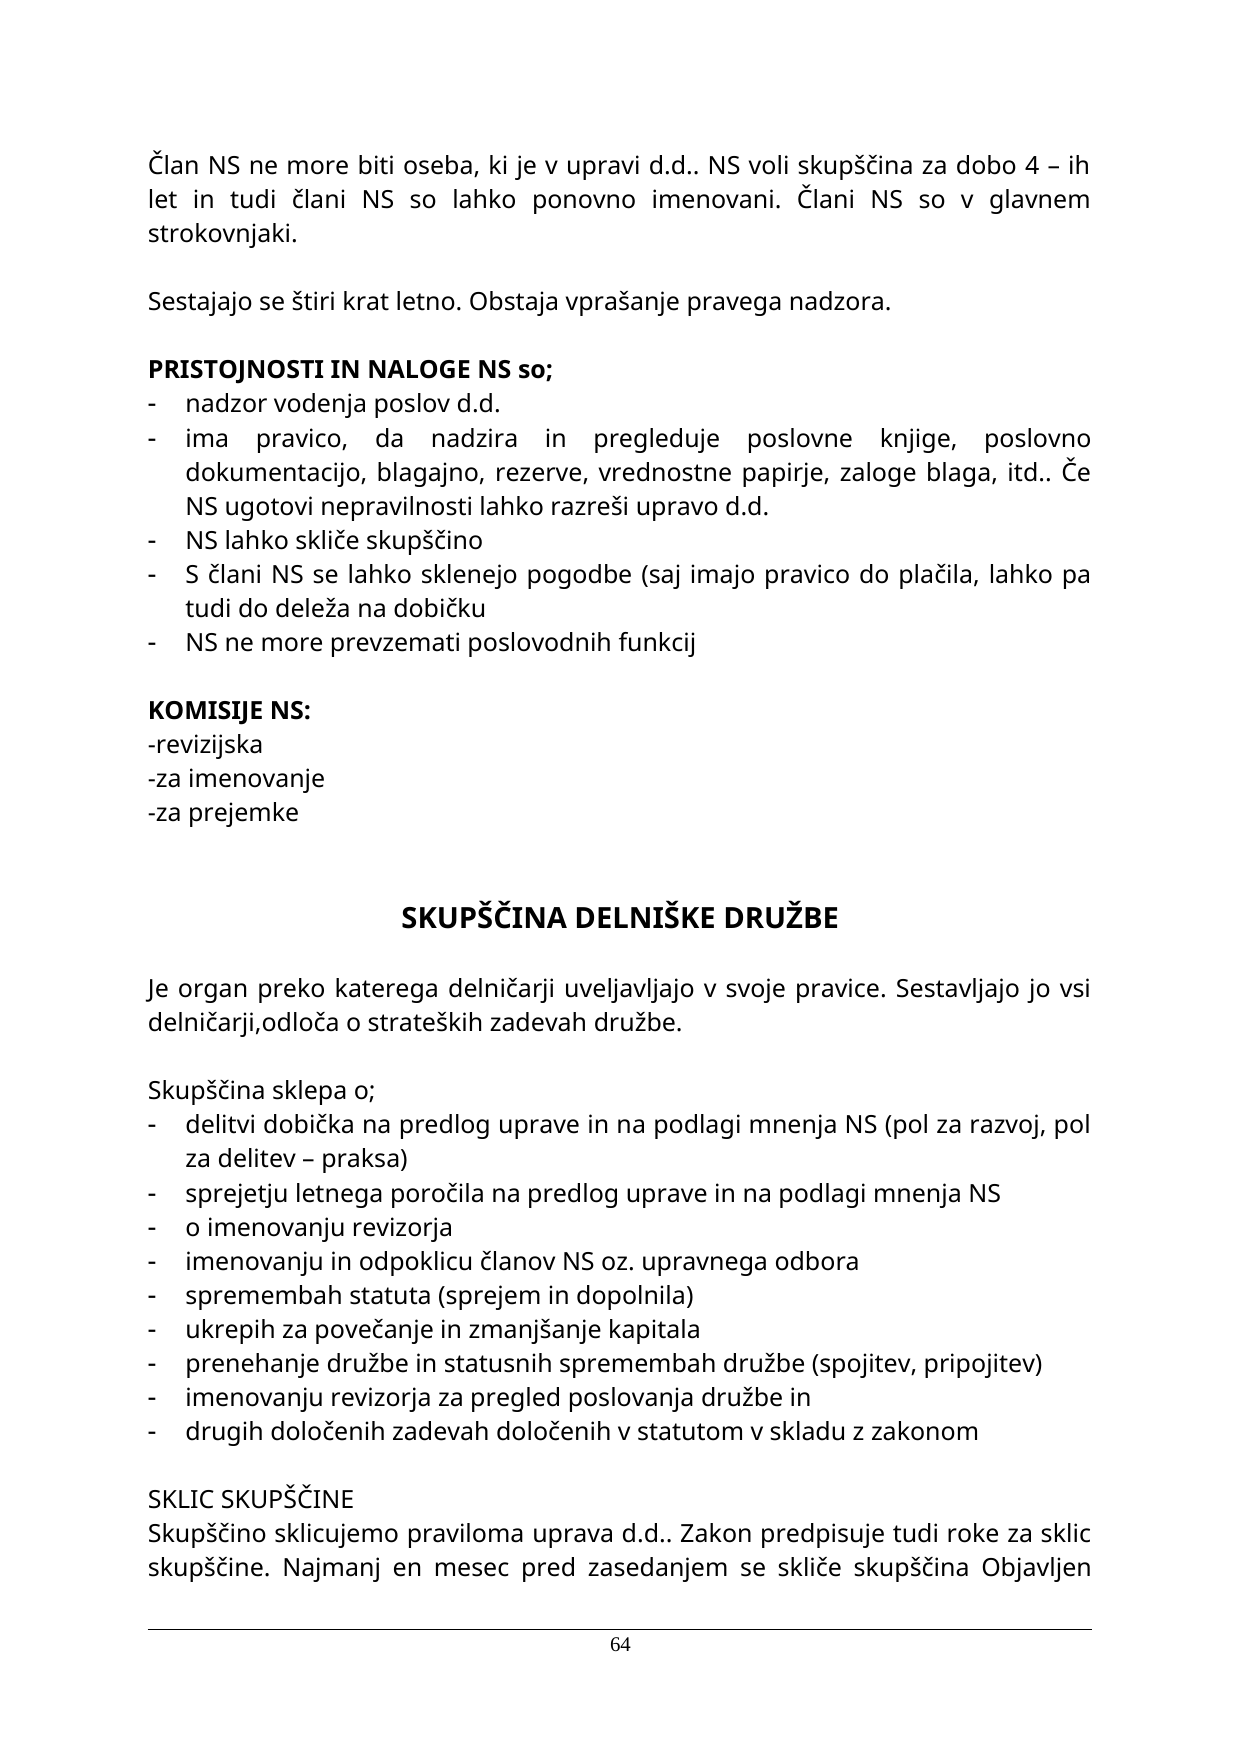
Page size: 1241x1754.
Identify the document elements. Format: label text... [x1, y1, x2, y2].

text Je organ preko katerega delničarji uveljavljajo v svoje pravice. Sestavljajo jo vsi delničarji,odloča o strateških zadevah družbe. [148, 971, 1092, 1039]
list S člani NS se lahko sklenejo pogodbe (saj imajo pravico do plačila, lahko pa tudi do deleža na dobičku [148, 556, 1092, 624]
text -za prejemke [148, 795, 1092, 829]
list ukrepih za povečanje in zmanjšanje kapitala [148, 1311, 1092, 1346]
list delitvi dobička na predlog uprave in na podlagi mnenja NS (pol za razvoj, pol za delitev – praksa) [148, 1107, 1092, 1175]
text KOMISIJE NS: [148, 693, 1092, 727]
text SKUPŠČINA DELNIŠKE DRUŽBE [148, 897, 1092, 937]
list ima pravico, da nadzira in pregleduje poslovne knjige, poslovno dokumentacijo, blagajno, rezerve, vrednostne papirje, zaloge blaga, itd.. Če NS ugotovi nepravilnosti lahko razreši upravo d.d. [148, 420, 1092, 522]
text Skupščina sklepa o; [148, 1073, 1092, 1107]
list NS ne more prevzemati poslovodnih funkcij [148, 624, 1092, 659]
list o imenovanju revizorja [148, 1209, 1092, 1243]
list drugih določenih zadevah določenih v statutom v skladu z zakonom [148, 1414, 1092, 1448]
list NS lahko skliče skupščino [148, 522, 1092, 556]
list spremembah statuta (sprejem in dopolnila) [148, 1277, 1092, 1311]
list imenovanju revizorja za pregled poslovanja družbe in [148, 1379, 1092, 1414]
text PRISTOJNOSTI IN NALOGE NS so; [148, 352, 1092, 386]
list imenovanju in odpoklicu članov NS oz. upravnega odbora [148, 1243, 1092, 1277]
list prenehanje družbe in statusnih spremembah družbe (spojitev, pripojitev) [148, 1346, 1092, 1379]
text Skupščino sklicujemo praviloma uprava d.d.. Zakon predpisuje tudi roke za sklic skupščine. Najmanj en mesec pred zasedanjem se skliče skupščina Objavljen [148, 1516, 1092, 1584]
text SKLIC SKUPŠČINE [148, 1482, 1092, 1516]
list sprejetju letnega poročila na predlog uprave in na podlagi mnenja NS [148, 1175, 1092, 1209]
text Član NS ne more biti oseba, ki je v upravi d.d.. NS voli skupščina za dobo 4 – ih let in tudi člani NS so lahko ponovno imenovani. Člani NS so v glavnem strokovnjaki. [148, 148, 1092, 250]
text Sestajajo se štiri krat letno. Obstaja vprašanje pravega nadzora. [148, 284, 1092, 318]
list nadzor vodenja poslov d.d. [148, 386, 1092, 420]
text -za imenovanje [148, 761, 1092, 795]
text -revizijska [148, 727, 1092, 761]
